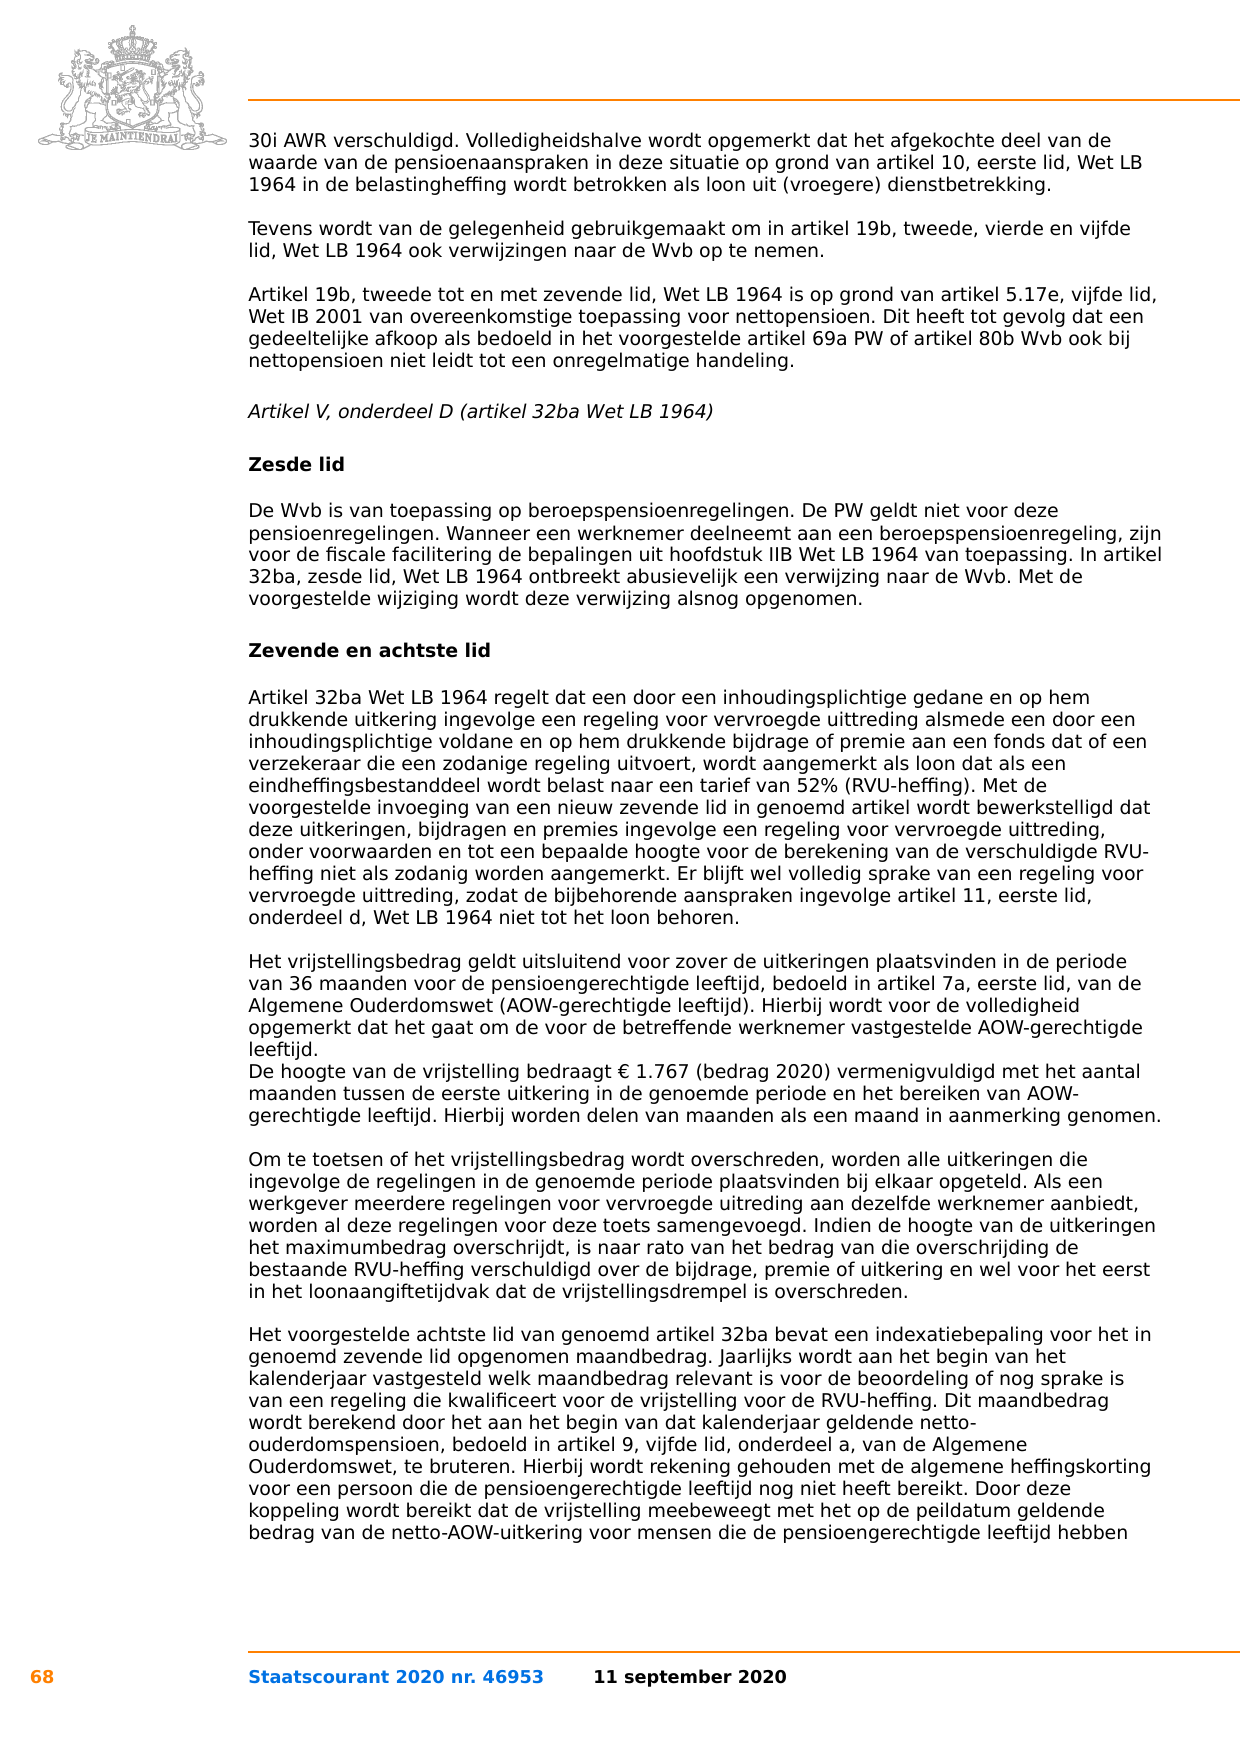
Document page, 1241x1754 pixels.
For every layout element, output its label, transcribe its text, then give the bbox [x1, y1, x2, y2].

picture [38, 25, 227, 150]
text Het vrijstellingsbedrag geldt uitsluitend voor zover de uitkeringen plaatsvinden in de periode van 36 maanden voor de pensioengerechtigde leeftijd, bedoeld in artikel 7a, eerste lid, van de Algemene Ouderdomswet (AOW-gerechtigde leeftijd). Hierbij wordt voor de volledigheid opgemerkt dat het gaat om de voor de betreffende werknemer vastgestelde AOW-gerechtigde leeftijd. [248, 951, 1163, 1061]
text Tevens wordt van de gelegenheid gebruikgemaakt om in artikel 19b, tweede, vierde en vijfde lid, Wet LB 1964 ook verwijzingen naar de Wvb op te nemen. [248, 218, 1163, 262]
subtitle Zesde lid [248, 453, 1163, 475]
text 30i AWR verschuldigd. Volledigheidshalve wordt opgemerkt dat het afgekochte deel van de waarde van de pensioenaanspraken in deze situatie op grond van artikel 10, eerste lid, Wet LB 1964 in de belastingheffing wordt betrokken als loon uit (vroegere) dienstbetrekking. [248, 130, 1163, 196]
text Artikel 19b, tweede tot en met zevende lid, Wet LB 1964 is op grond van artikel 5.17e, vijfde lid, Wet IB 2001 van overeenkomstige toepassing voor nettopensioen. Dit heeft tot gevolg dat een gedeeltelijke afkoop als bedoeld in het voorgestelde artikel 69a PW of artikel 80b Wvb ook bij nettopensioen niet leidt tot een onregelmatige handeling. [248, 283, 1163, 371]
text De Wvb is van toepassing op beroepspensioenregelingen. De PW geldt niet voor deze pensioenregelingen. Wanneer een werknemer deelneemt aan een beroepspensioenregeling, zijn voor de fiscale facilitering de bepalingen uit hoofdstuk IIB Wet LB 1964 van toepassing. In artikel 32ba, zesde lid, Wet LB 1964 ontbreekt abusievelijk een verwijzing naar de Wvb. Met de voorgestelde wijziging wordt deze verwijzing alsnog opgenomen. [248, 500, 1163, 610]
text Het voorgestelde achtste lid van genoemd artikel 32ba bevat een indexatiebepaling voor het in genoemd zevende lid opgenomen maandbedrag. Jaarlijks wordt aan het begin van het kalenderjaar vastgesteld welk maandbedrag relevant is voor de beoordeling of nog sprake is van een regeling die kwalificeert voor de vrijstelling voor de RVU-heffing. Dit maandbedrag wordt berekend door het aan het begin van dat kalenderjaar geldende netto-ouderdomspensioen, bedoeld in artikel 9, vijfde lid, onderdeel a, van de Algemene Ouderdomswet, te bruteren. Hierbij wordt rekening gehouden met de algemene heffingskorting voor een persoon die de pensioengerechtigde leeftijd nog niet heeft bereikt. Door deze koppeling wordt bereikt dat de vrijstelling meebeweegt met het op de peildatum geldende bedrag van de netto-AOW-uitkering voor mensen die de pensioengerechtigde leeftijd hebben [248, 1324, 1163, 1544]
text Artikel 32ba Wet LB 1964 regelt dat een door een inhoudingsplichtige gedane en op hem drukkende uitkering ingevolge een regeling voor vervroegde uittreding alsmede een door een inhoudingsplichtige voldane en op hem drukkende bijdrage of premie aan een fonds dat of een verzekeraar die een zodanige regeling uitvoert, wordt aangemerkt als loon dat als een eindheffingsbestanddeel wordt belast naar een tarief van 52% (RVU-heffing). Met de voorgestelde invoeging van een nieuw zevende lid in genoemd artikel wordt bewerkstelligd dat deze uitkeringen, bijdragen en premies ingevolge een regeling voor vervroegde uittreding, onder voorwaarden en tot een bepaalde hoogte voor de berekening van de verschuldigde RVU-heffing niet als zodanig worden aangemerkt. Er blijft wel volledig sprake van een regeling voor vervroegde uittreding, zodat de bijbehorende aanspraken ingevolge artikel 11, eerste lid, onderdeel d, Wet LB 1964 niet tot het loon behoren. [248, 687, 1163, 929]
text Om te toetsen of het vrijstellingsbedrag wordt overschreden, worden alle uitkeringen die ingevolge de regelingen in de genoemde periode plaatsvinden bij elkaar opgeteld. Als een werkgever meerdere regelingen voor vervroegde uitreding aan dezelfde werknemer aanbiedt, worden al deze regelingen voor deze toets samengevoegd. Indien de hoogte van de uitkeringen het maximumbedrag overschrijdt, is naar rato van het bedrag van die overschrijding de bestaande RVU-heffing verschuldigd over de bijdrage, premie of uitkering en wel voor het eerst in het loonaangiftetijdvak dat de vrijstellingsdrempel is overschreden. [248, 1149, 1163, 1302]
subtitle Zevende en achtste lid [248, 640, 1163, 662]
subtitle Artikel V, onderdeel D (artikel 32ba Wet LB 1964) [248, 401, 1163, 423]
text De hoogte van de vrijstelling bedraagt € 1.767 (bedrag 2020) vermenigvuldigd met het aantal maanden tussen de eerste uitkering in de genoemde periode en het bereiken van AOW-gerechtigde leeftijd. Hierbij worden delen van maanden als een maand in aanmerking genomen. [248, 1061, 1163, 1127]
